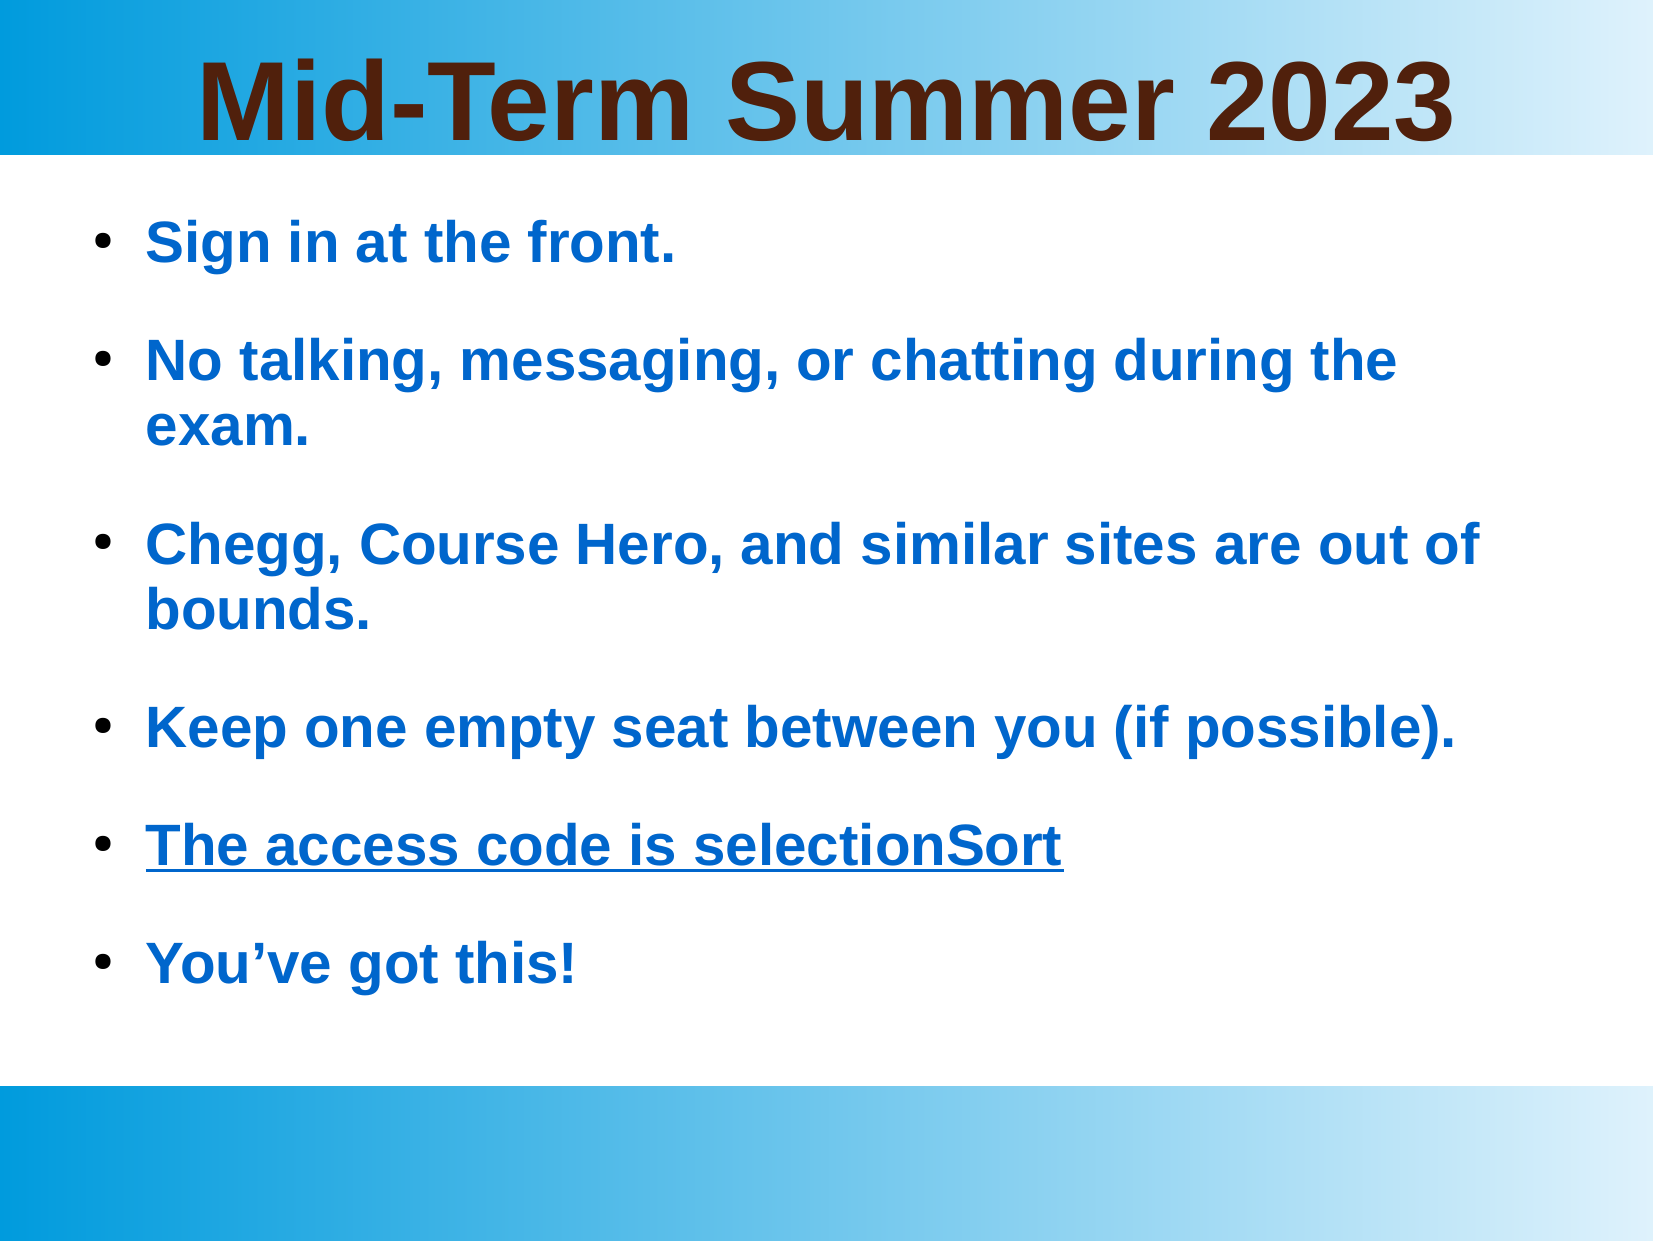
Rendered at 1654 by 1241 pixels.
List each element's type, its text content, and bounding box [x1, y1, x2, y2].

title Mid-Term Summer 2023 [82, 38, 1571, 165]
list Sign in at the front. No talking, messaging, or chatting during the exam. Chegg, Course Hero, and similar sites are out of bounds. Keep one empty seat between you (if possible). The access code is selectionSort You’ve got this! [75, 210, 1571, 1066]
